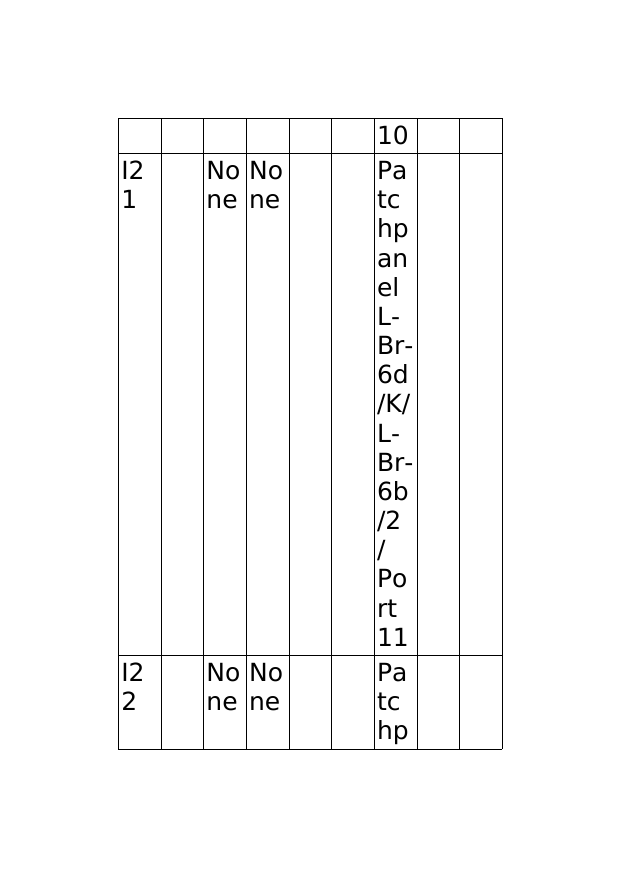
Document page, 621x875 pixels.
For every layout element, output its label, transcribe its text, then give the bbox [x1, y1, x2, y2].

table_cell [204, 119, 246, 153]
table_cell [247, 119, 289, 153]
table_cell [290, 154, 331, 655]
table_cell [332, 119, 374, 153]
table_cell [418, 154, 459, 655]
table_cell I22 [119, 656, 161, 748]
table_cell [332, 154, 374, 655]
table_cell [460, 119, 502, 153]
table_cell [418, 656, 459, 748]
table_cell [162, 656, 203, 748]
table_cell None [204, 656, 246, 748]
table_cell I21 [119, 154, 161, 655]
table_cell [162, 119, 203, 153]
table_cell [460, 656, 502, 748]
table_cell [290, 656, 331, 748]
table_cell None [247, 154, 289, 655]
table_cell [162, 154, 203, 655]
table_cell [119, 119, 161, 153]
table_cell Patchp [375, 656, 417, 748]
table_cell [460, 154, 502, 655]
table_cell [290, 119, 331, 153]
table_cell None [204, 154, 246, 655]
table_cell [332, 656, 374, 748]
table_cell [418, 119, 459, 153]
table_cell Patchpanel L-Br-6d/K/L-Br-6b/2 / Port 11 [375, 154, 417, 655]
table_cell None [247, 656, 289, 748]
table_cell 10 [375, 119, 417, 153]
